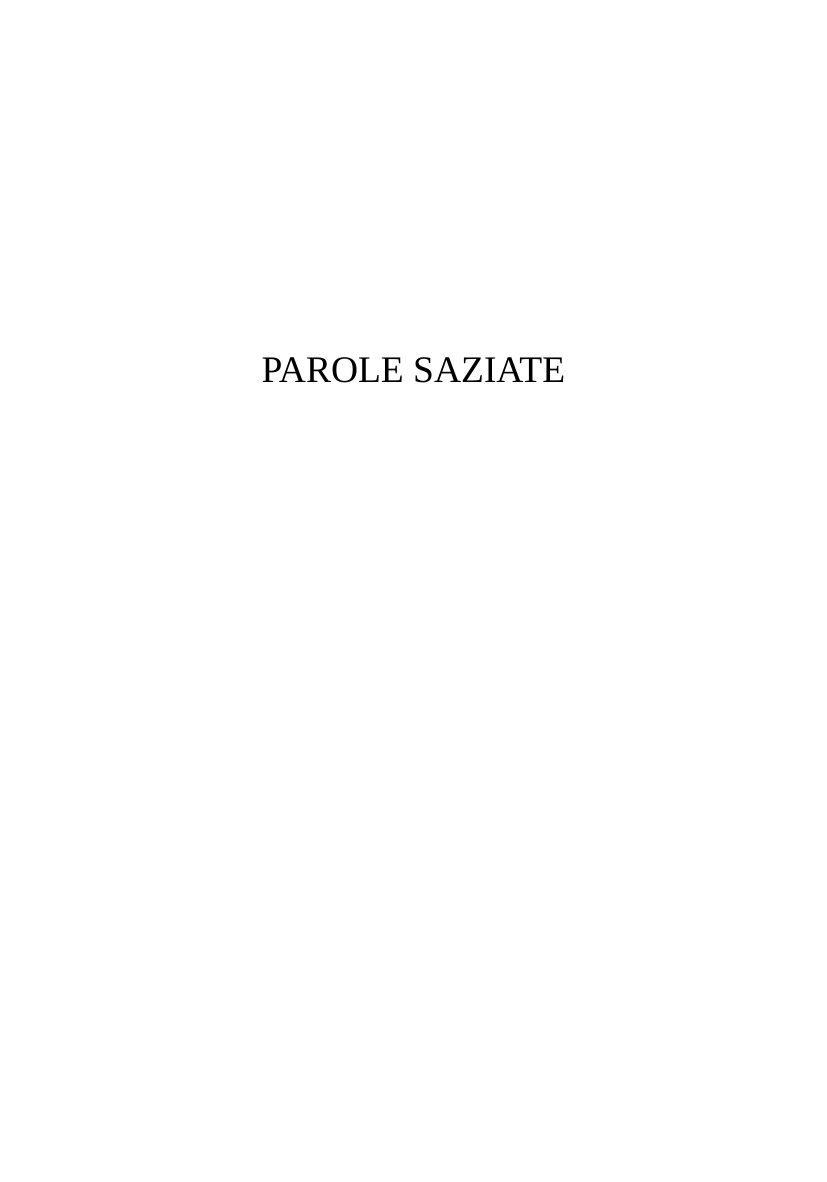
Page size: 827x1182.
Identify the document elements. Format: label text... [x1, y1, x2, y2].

text parole saziate [88, 347, 738, 390]
